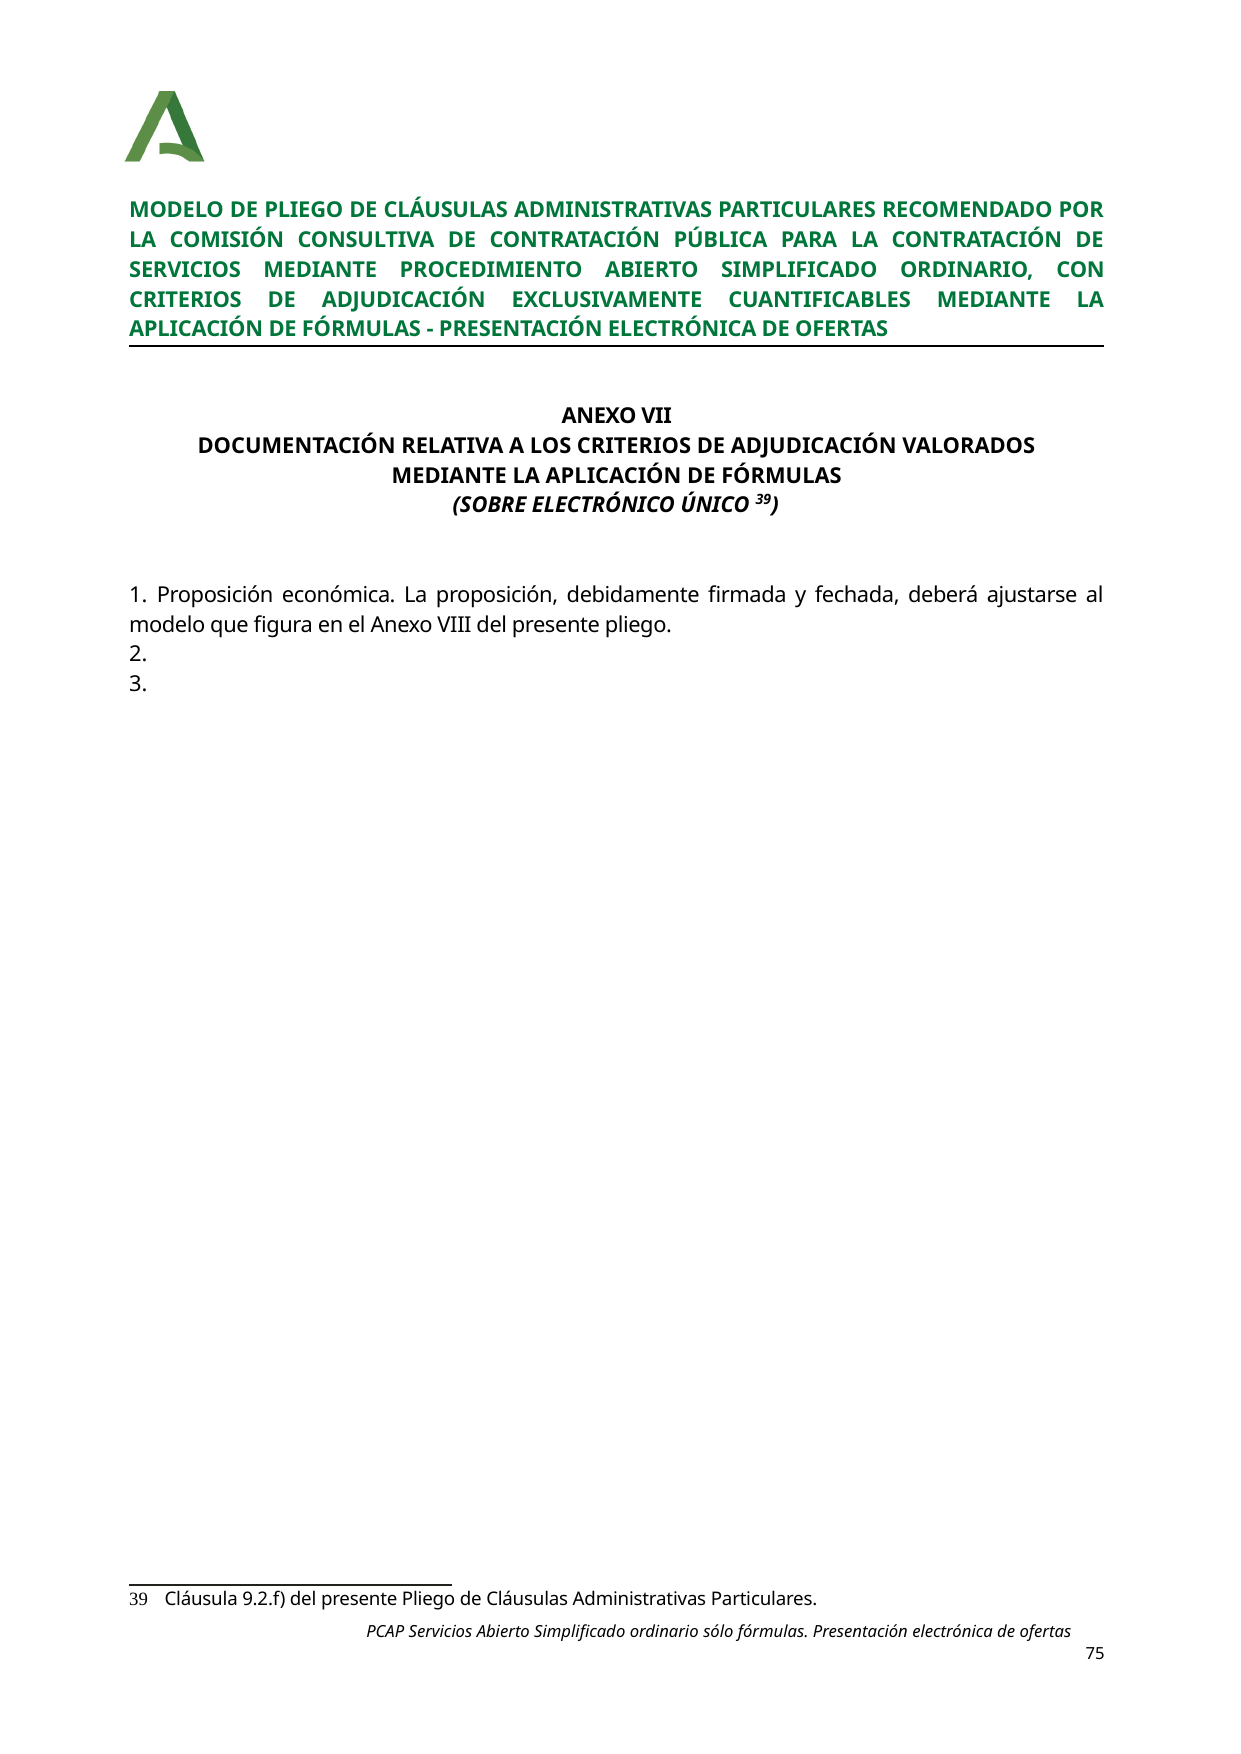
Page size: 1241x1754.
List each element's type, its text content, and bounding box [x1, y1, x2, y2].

text MEDIANTE LA APLICACIÓN DE FÓRMULAS [129, 460, 1104, 489]
text (SOBRE ELECTRÓNICO ÚNICO ) [129, 489, 1104, 519]
text DOCUMENTACIÓN RELATIVA A LOS CRITERIOS DE ADJUDICACIÓN VALORADOS [129, 430, 1104, 460]
text ANEXO VII [129, 400, 1104, 430]
text MODELO DE PLIEGO DE CLÁUSULAS ADMINISTRATIVAS PARTICULARES RECOMENDADO POR LA COMISIÓN CONSULTIVA DE CONTRATACIÓN PÚBLICA PARA LA CONTRATACIÓN DE SERVICIOS MEDIANTE PROCEDIMIENTO ABIERTO SIMPLIFICADO ORDINARIO, CON CRITERIOS DE ADJUDICACIÓN EXCLUSIVAMENTE CUANTIFICABLES MEDIANTE LA APLICACIÓN DE FÓRMULAS - PRESENTACIÓN ELECTRÓNICA DE OFERTAS [129, 194, 1104, 345]
text 1. Proposición económica. La proposición, debidamente firmada y fechada, deberá ajustarse al modelo que figura en el Anexo VIII del presente pliego. [129, 579, 1104, 638]
text 3. [129, 668, 1104, 698]
text Cláusula 9.2.f) del presente Pliego de Cláusulas Administrativas Particulares. [129, 1585, 1104, 1611]
text 2. [129, 638, 1104, 668]
picture [120, 86, 209, 166]
